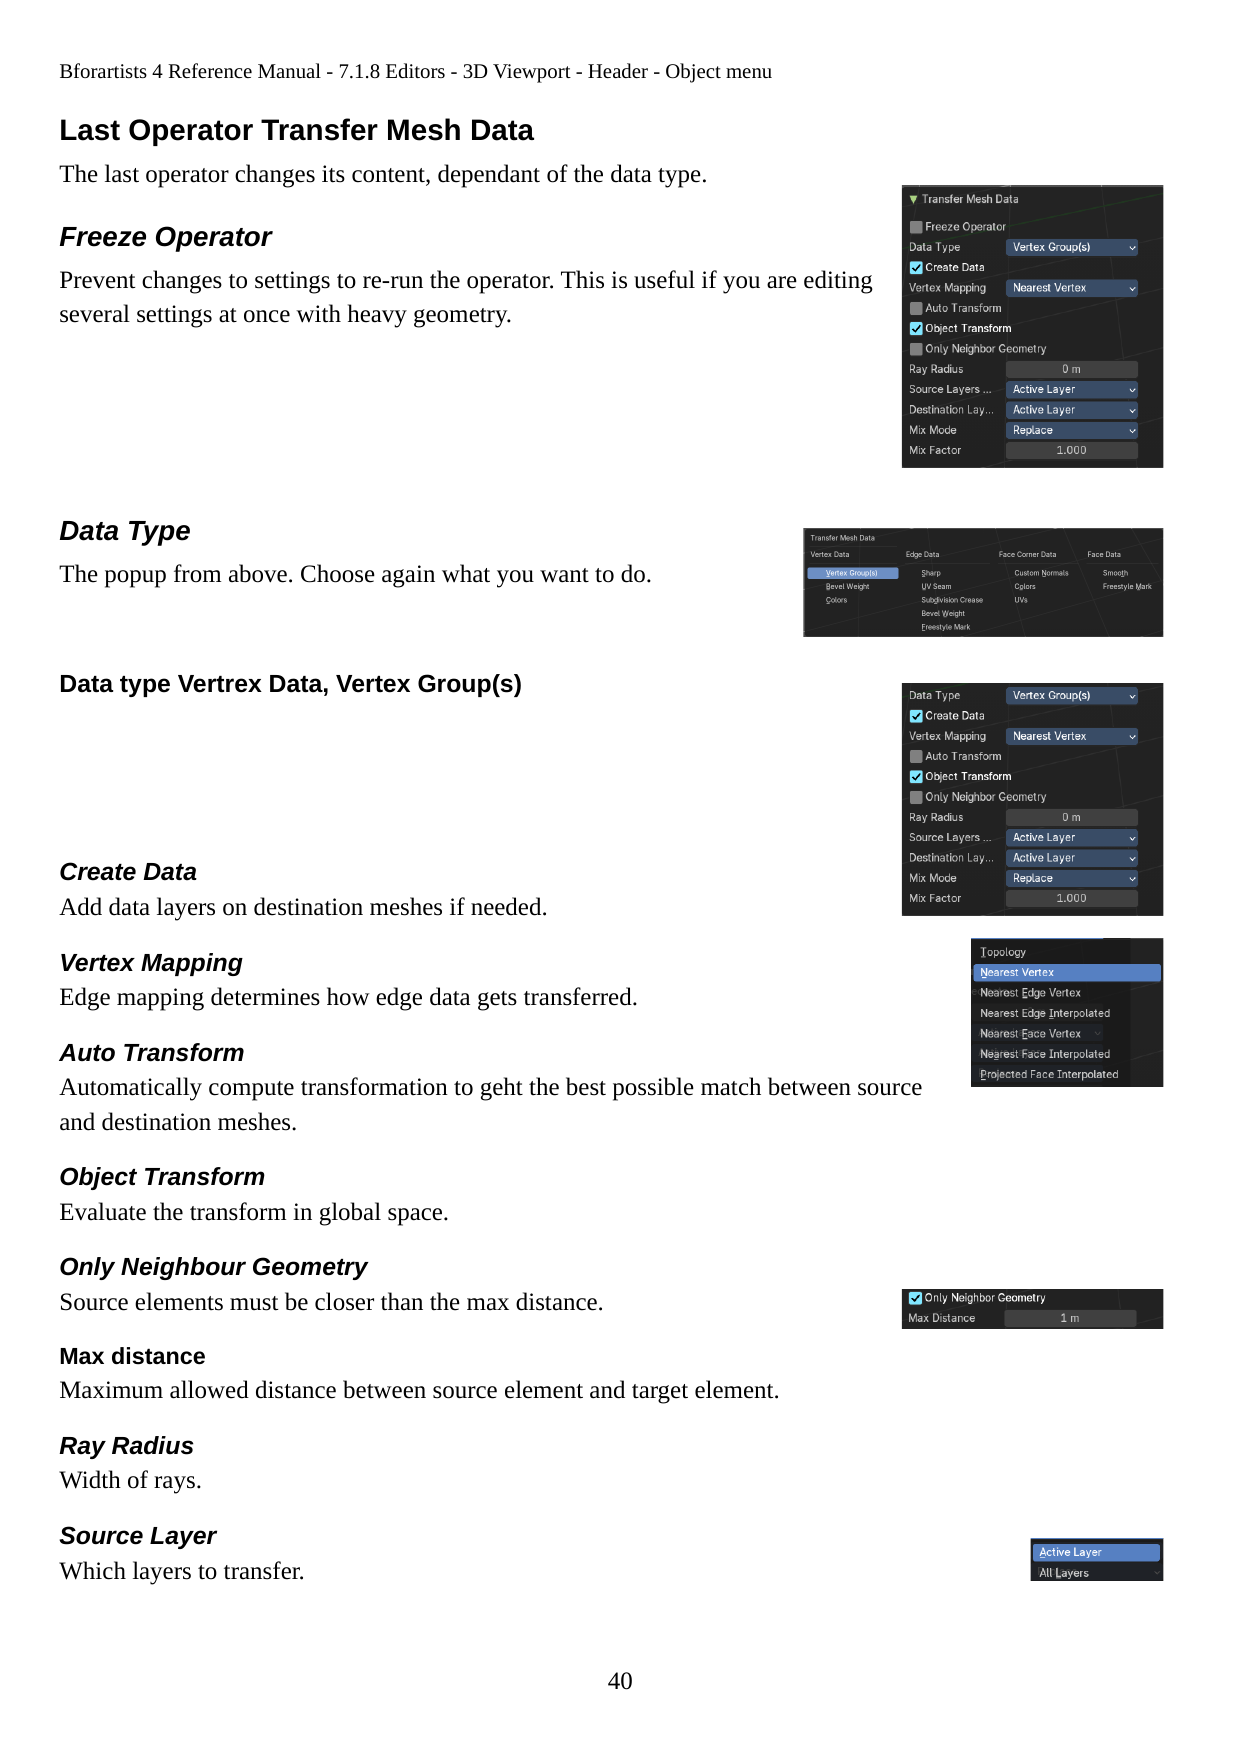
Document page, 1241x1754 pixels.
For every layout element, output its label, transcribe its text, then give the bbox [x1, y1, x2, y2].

subtitle Object Transform [59, 1162, 1181, 1191]
picture [971, 938, 1164, 1087]
subtitle Data type Vertrex Data, Vertex Group(s) [59, 669, 1181, 698]
subtitle Last Operator Transfer Mesh Data [59, 113, 1181, 147]
subtitle [1164, 221, 1181, 252]
picture [901, 683, 1164, 916]
text Prevent changes to settings to re-run the operator. This is useful if you are editing several settings at once with heavy geometry. [59, 265, 901, 328]
text The last operator changes its content, dependant of the data type. [59, 159, 1181, 188]
subtitle Data Type [59, 514, 1181, 546]
subtitle Create Data [59, 857, 901, 886]
text Evaluate the transform in global space. [59, 1197, 1181, 1226]
subtitle [1164, 1038, 1181, 1066]
subtitle Vertex Mapping [59, 948, 971, 976]
text Which layers to transfer. [59, 1556, 1181, 1584]
text The popup from above. Choose again what you want to do. [59, 559, 803, 587]
subtitle Max distance [59, 1342, 1181, 1369]
subtitle [1164, 857, 1181, 886]
subtitle Only Neighbour Geometry [59, 1252, 1181, 1281]
text Width of rays. [59, 1466, 1181, 1494]
subtitle Ray Radius [59, 1431, 1181, 1459]
picture [803, 528, 1164, 637]
text Add data layers on destination meshes if needed. [59, 892, 1181, 921]
subtitle Auto Transform [59, 1038, 971, 1066]
picture [901, 185, 1164, 468]
text Source elements must be closer than the max distance. [59, 1287, 1181, 1316]
picture [1030, 1538, 1164, 1581]
text Automatically compute transformation to geht the best possible match between source and destination meshes. [59, 1072, 1181, 1136]
subtitle Freeze Operator [59, 221, 901, 252]
text Edge mapping determines how edge data gets transferred. [59, 982, 971, 1011]
text Maximum allowed distance between source element and target element. [59, 1376, 1181, 1404]
subtitle Source Layer [59, 1521, 1181, 1549]
subtitle [1164, 948, 1181, 976]
picture [901, 1289, 1164, 1329]
